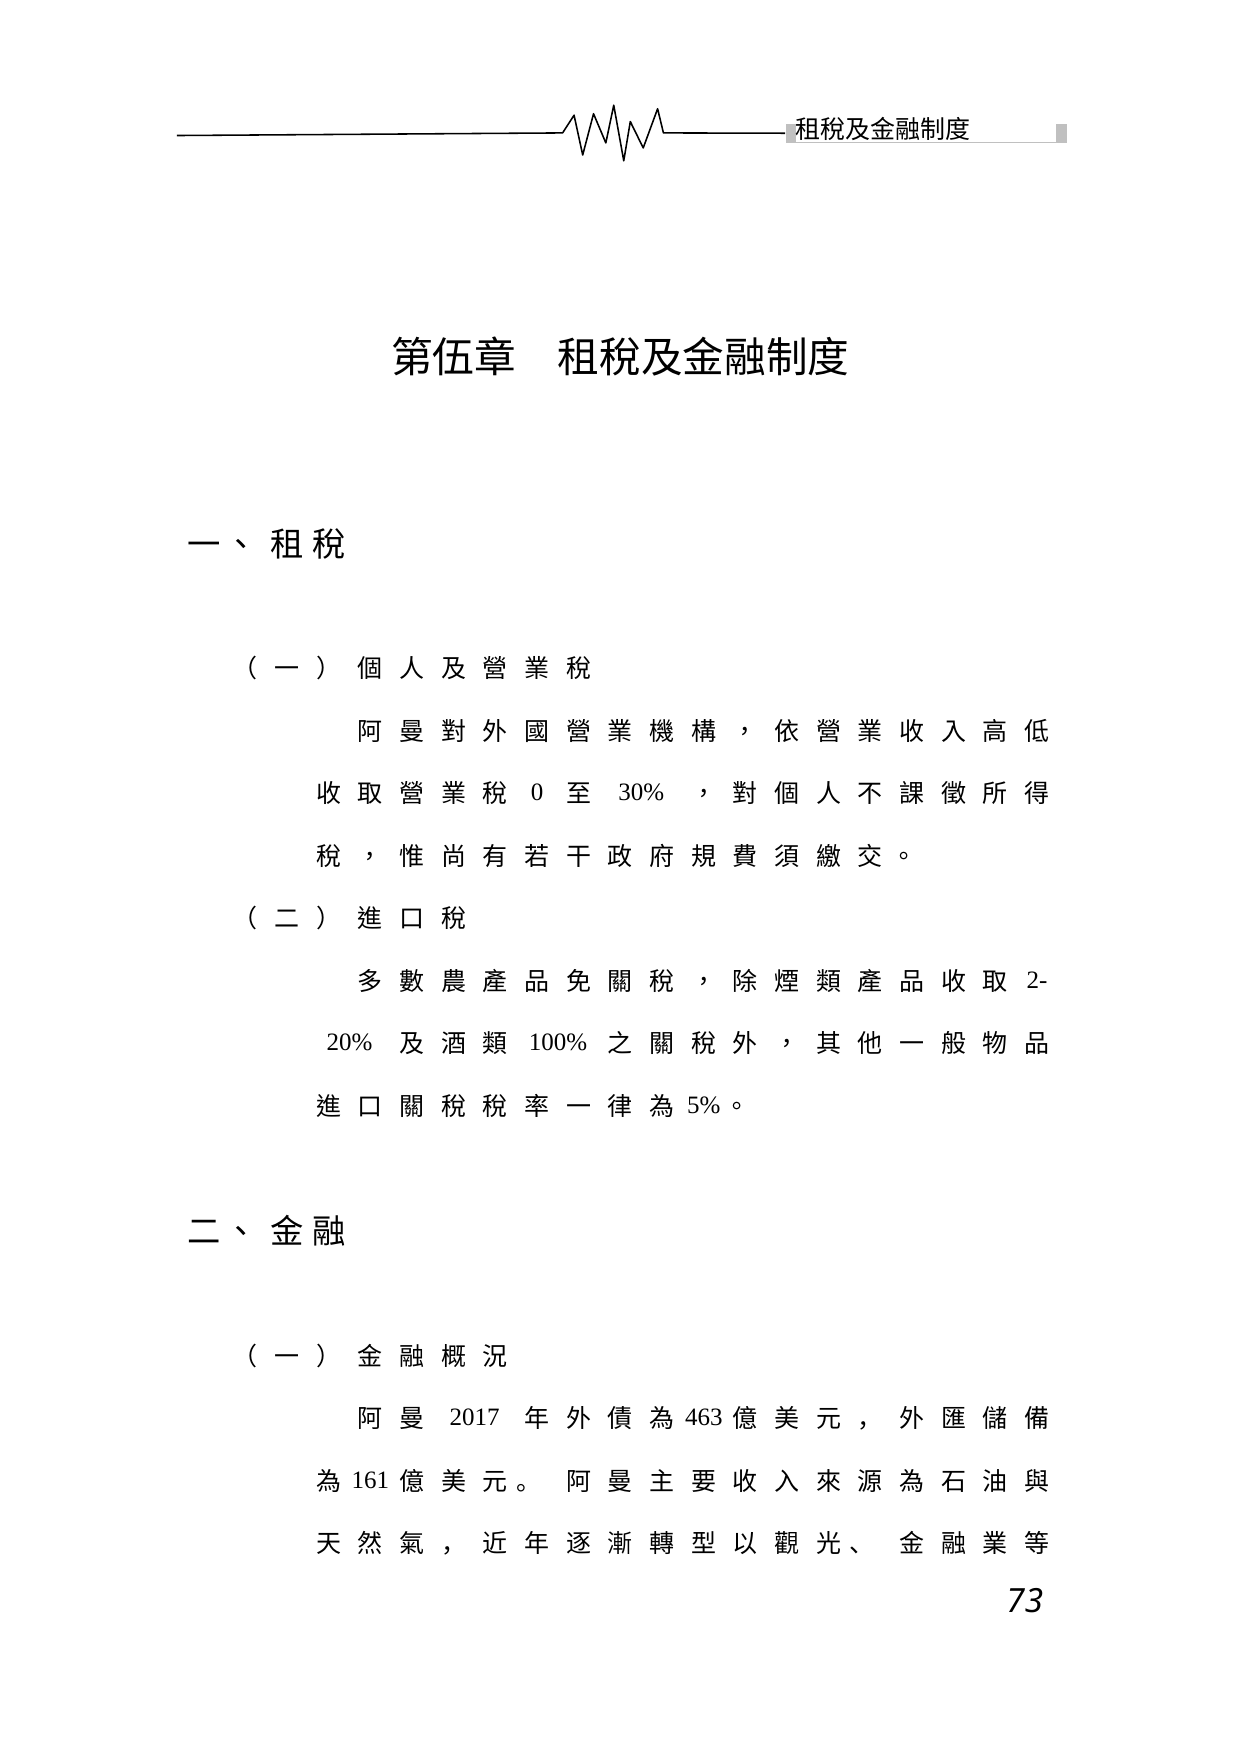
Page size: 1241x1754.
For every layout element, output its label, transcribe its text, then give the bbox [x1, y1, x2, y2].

text 阿曼對外國營業機構，依營業收入高低收取營業稅0至30%，對個人不課徵所得稅，惟尚有若干政府規費須繳交。 [281, 688, 1058, 875]
text 阿曼2017年外債為463億美元，外匯儲備為161億美元。阿曼主要收入來源為石油與天然氣，近年逐漸轉型以觀光、金融業等 [281, 1375, 1058, 1563]
text （一）個人及營業稅 [207, 625, 1058, 688]
text 多數農產品免關稅，除煙類產品收取2-20%及酒類100%之關稅外，其他一般物品進口關稅稅率一律為5%。 [281, 938, 1058, 1125]
text 二、金融 [183, 1188, 1058, 1250]
text 一、租稅 [183, 500, 1058, 563]
text 第伍章 租稅及金融制度 [183, 313, 1058, 375]
text （一）金融概況 [207, 1313, 1058, 1375]
text （二）進口稅 [207, 875, 1058, 938]
